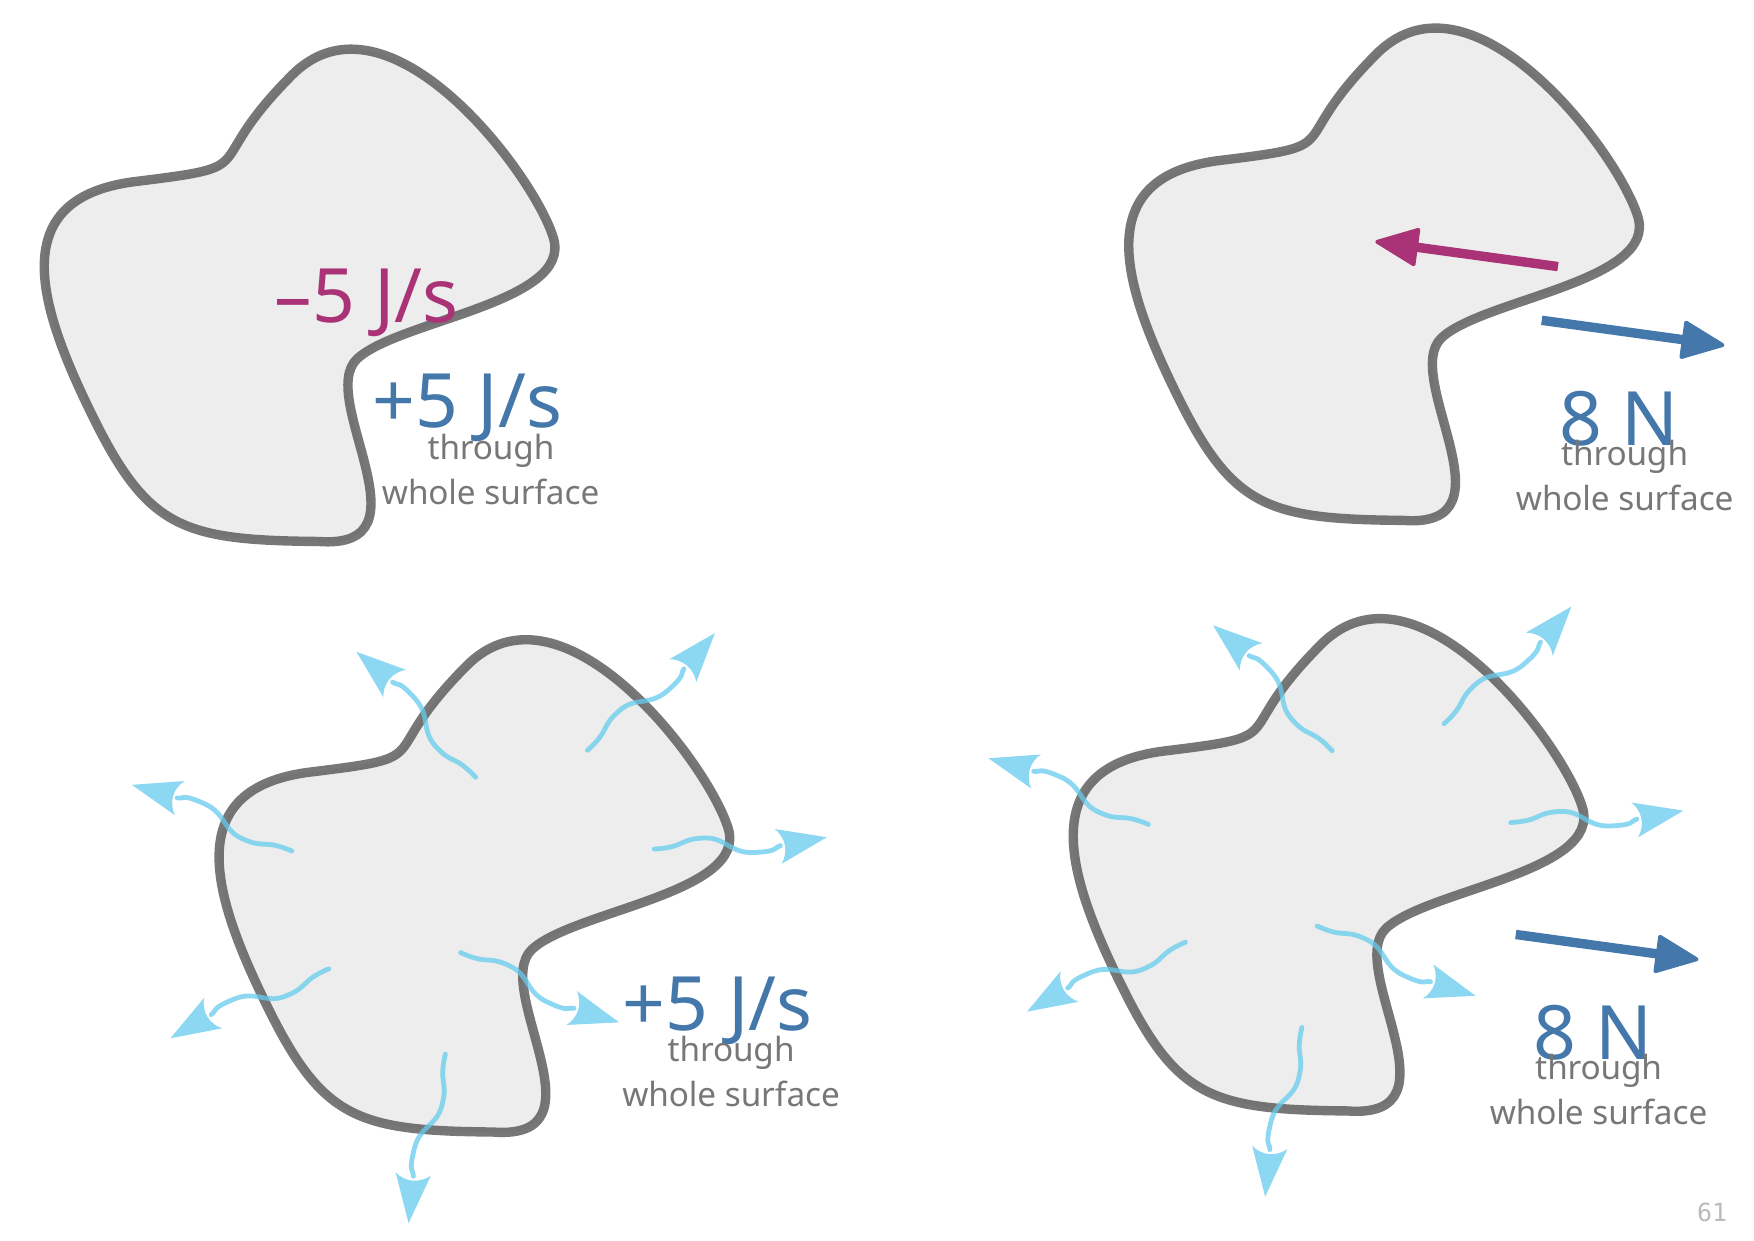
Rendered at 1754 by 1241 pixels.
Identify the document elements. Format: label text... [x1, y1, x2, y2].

text_box through whole surface [367, 416, 602, 498]
text_box through whole surface [1501, 422, 1736, 504]
text_box –5 J/s [259, 234, 486, 325]
text_box 8 N [1544, 358, 1693, 422]
text_box [1073, 618, 1584, 1112]
text_box through whole surface [1475, 1036, 1710, 1118]
text_box [44, 49, 555, 542]
text_box [219, 639, 730, 1133]
text_box [1128, 28, 1640, 521]
text_box 8 N [1518, 972, 1667, 1036]
text_box +5 J/s [357, 340, 592, 431]
text_box +5 J/s [608, 942, 842, 1018]
text_box through whole surface [607, 1018, 843, 1100]
